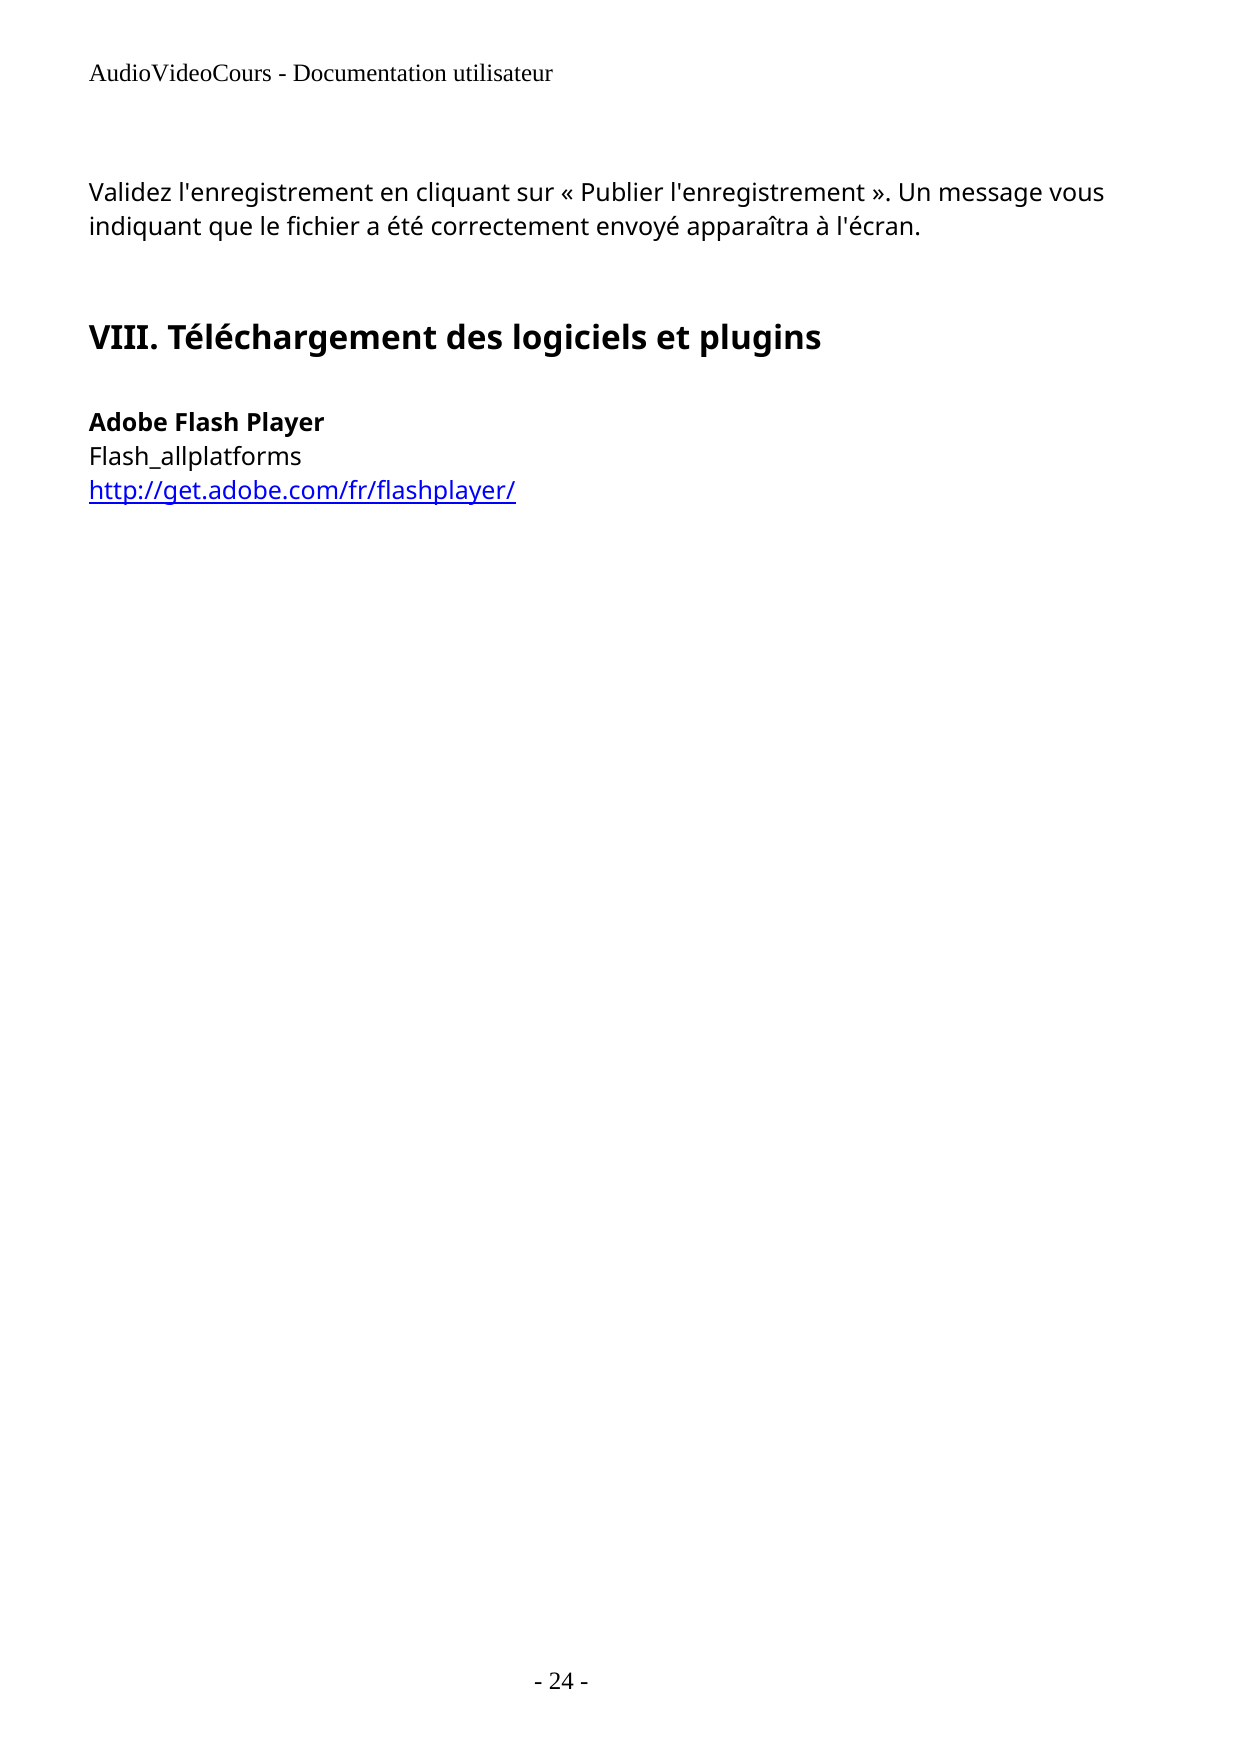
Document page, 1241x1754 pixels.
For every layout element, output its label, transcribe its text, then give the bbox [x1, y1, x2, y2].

text Validez l'enregistrement en cliquant sur « Publier l'enregistrement ». Un message vous indiquant que le fichier a été correctement envoyé apparaîtra à l'écran. [88, 175, 1152, 243]
text http://get.adobe.com/fr/flashplayer/ [88, 473, 1152, 507]
subtitle VIII. Téléchargement des logiciels et plugins [88, 313, 1152, 359]
text Adobe Flash Player [88, 405, 1152, 439]
text Flash_allplatforms [88, 439, 1152, 473]
